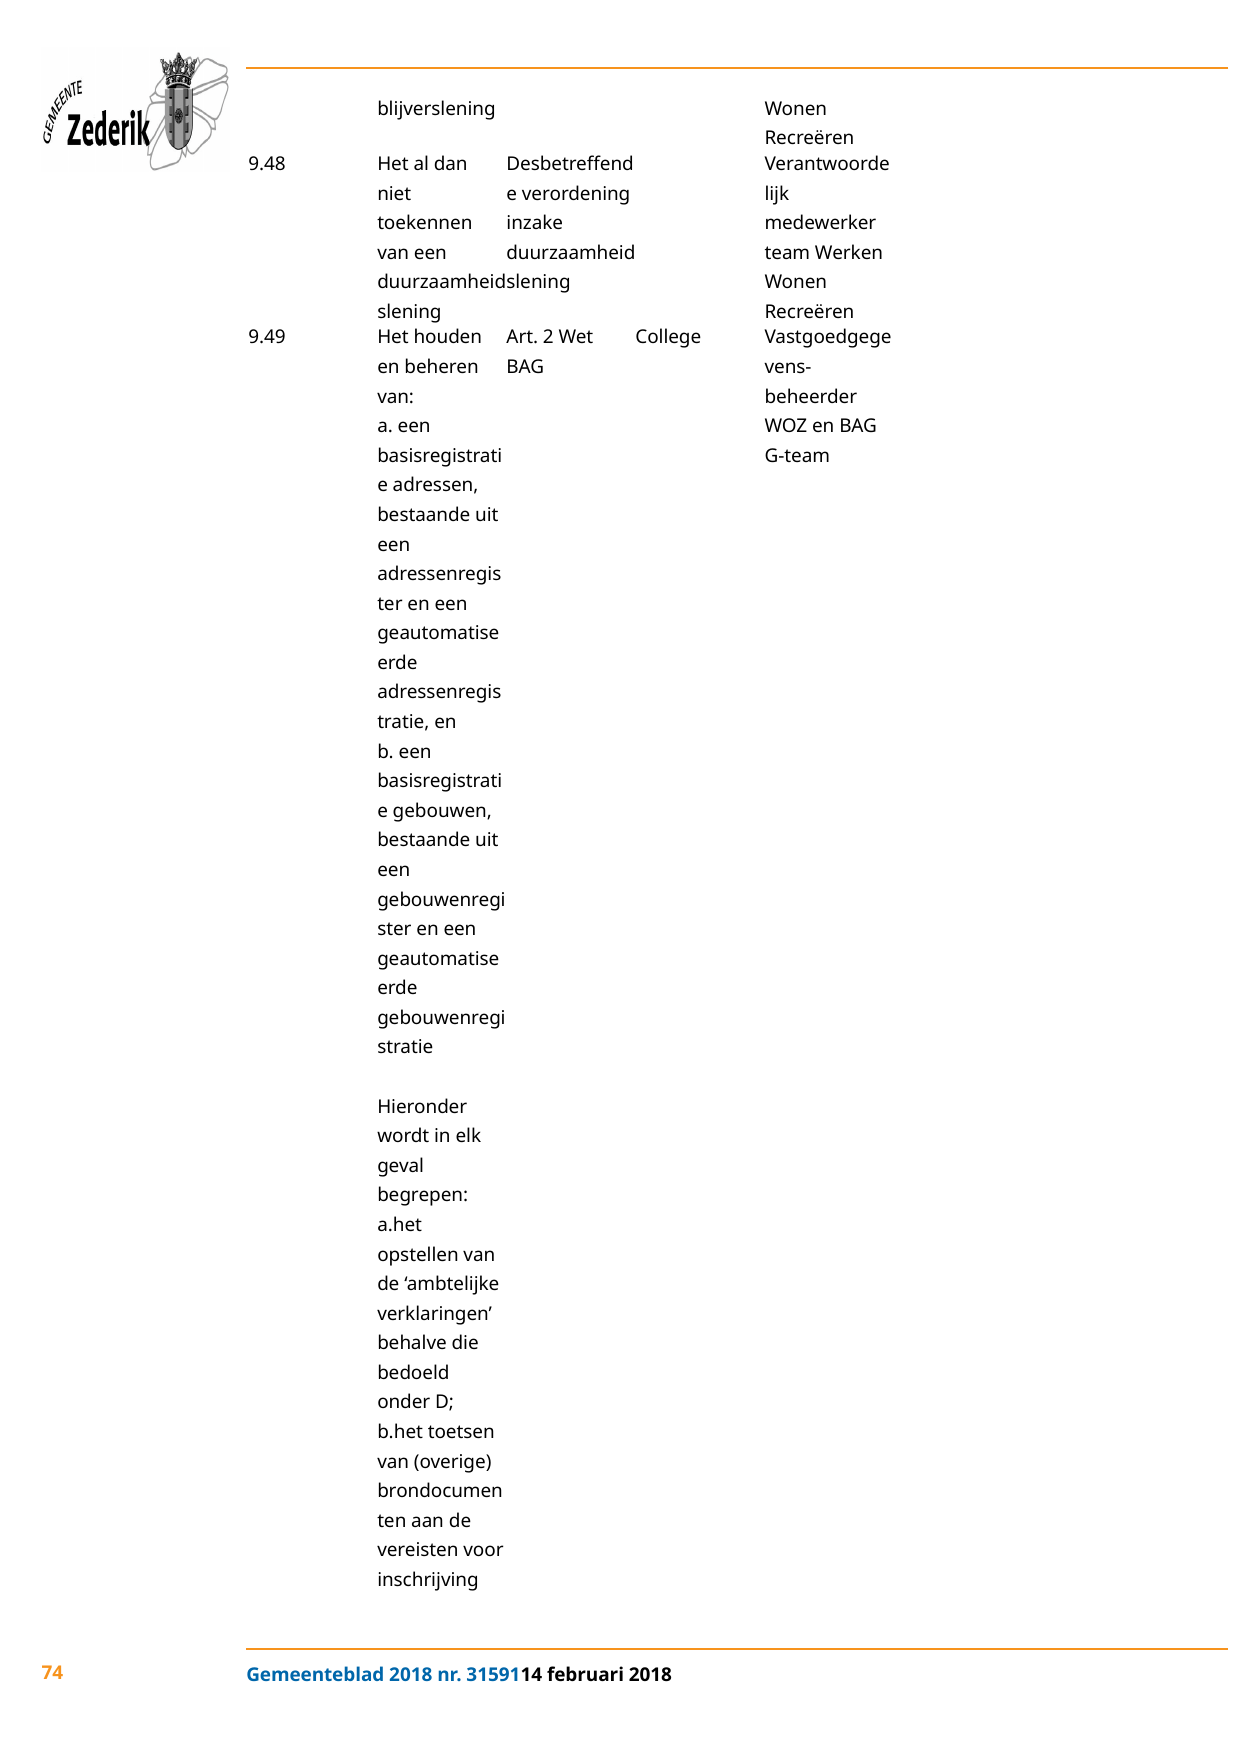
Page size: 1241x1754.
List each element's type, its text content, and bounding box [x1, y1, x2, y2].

table_cell [894, 324, 1022, 1592]
table_cell [506, 95, 635, 150]
table_cell Het al dan niet toekennen van een duurzaamheidslening [377, 150, 506, 324]
table_cell [248, 95, 377, 150]
table_cell Desbetreffende verordening inzake duurzaamheidslening [506, 150, 635, 324]
table_cell Art. 2 Wet BAG [506, 324, 635, 1592]
table_cell College [635, 324, 764, 1592]
table_cell [1023, 150, 1152, 324]
table_cell [894, 150, 1022, 324]
table_cell 9.49 [248, 324, 377, 1592]
table_cell 9.48 [248, 150, 377, 324]
table_cell blijverslening [377, 95, 506, 150]
table_cell Vastgoedgegevens-beheerder WOZ en BAG G-team [764, 324, 893, 1592]
table_cell [1023, 95, 1152, 150]
table_cell [1023, 324, 1152, 1592]
table_cell [635, 150, 764, 324]
picture [41, 47, 231, 172]
table_cell Wonen Recreëren [764, 95, 893, 150]
table_cell [894, 95, 1022, 150]
table_cell [635, 95, 764, 150]
table_cell Verantwoordelijk medewerker team Werken Wonen Recreëren [764, 150, 893, 324]
table_cell Het houden en beheren van: a. een basisregistratie adressen, bestaande uit een adressenregister en een geautomatiseerde adressenregistratie, en b. een basisregistratie gebouwen, bestaande uit een gebouwenregister en een geautomatiseerde gebouwenregistratie Hieronder wordt in elk geval begrepen: a.het opstellen van de ‘ambtelijke verklaringen’ behalve die bedoeld onder D; b.het toetsen van (overige) brondocumenten aan de vereisten voor inschrijving [377, 324, 506, 1592]
